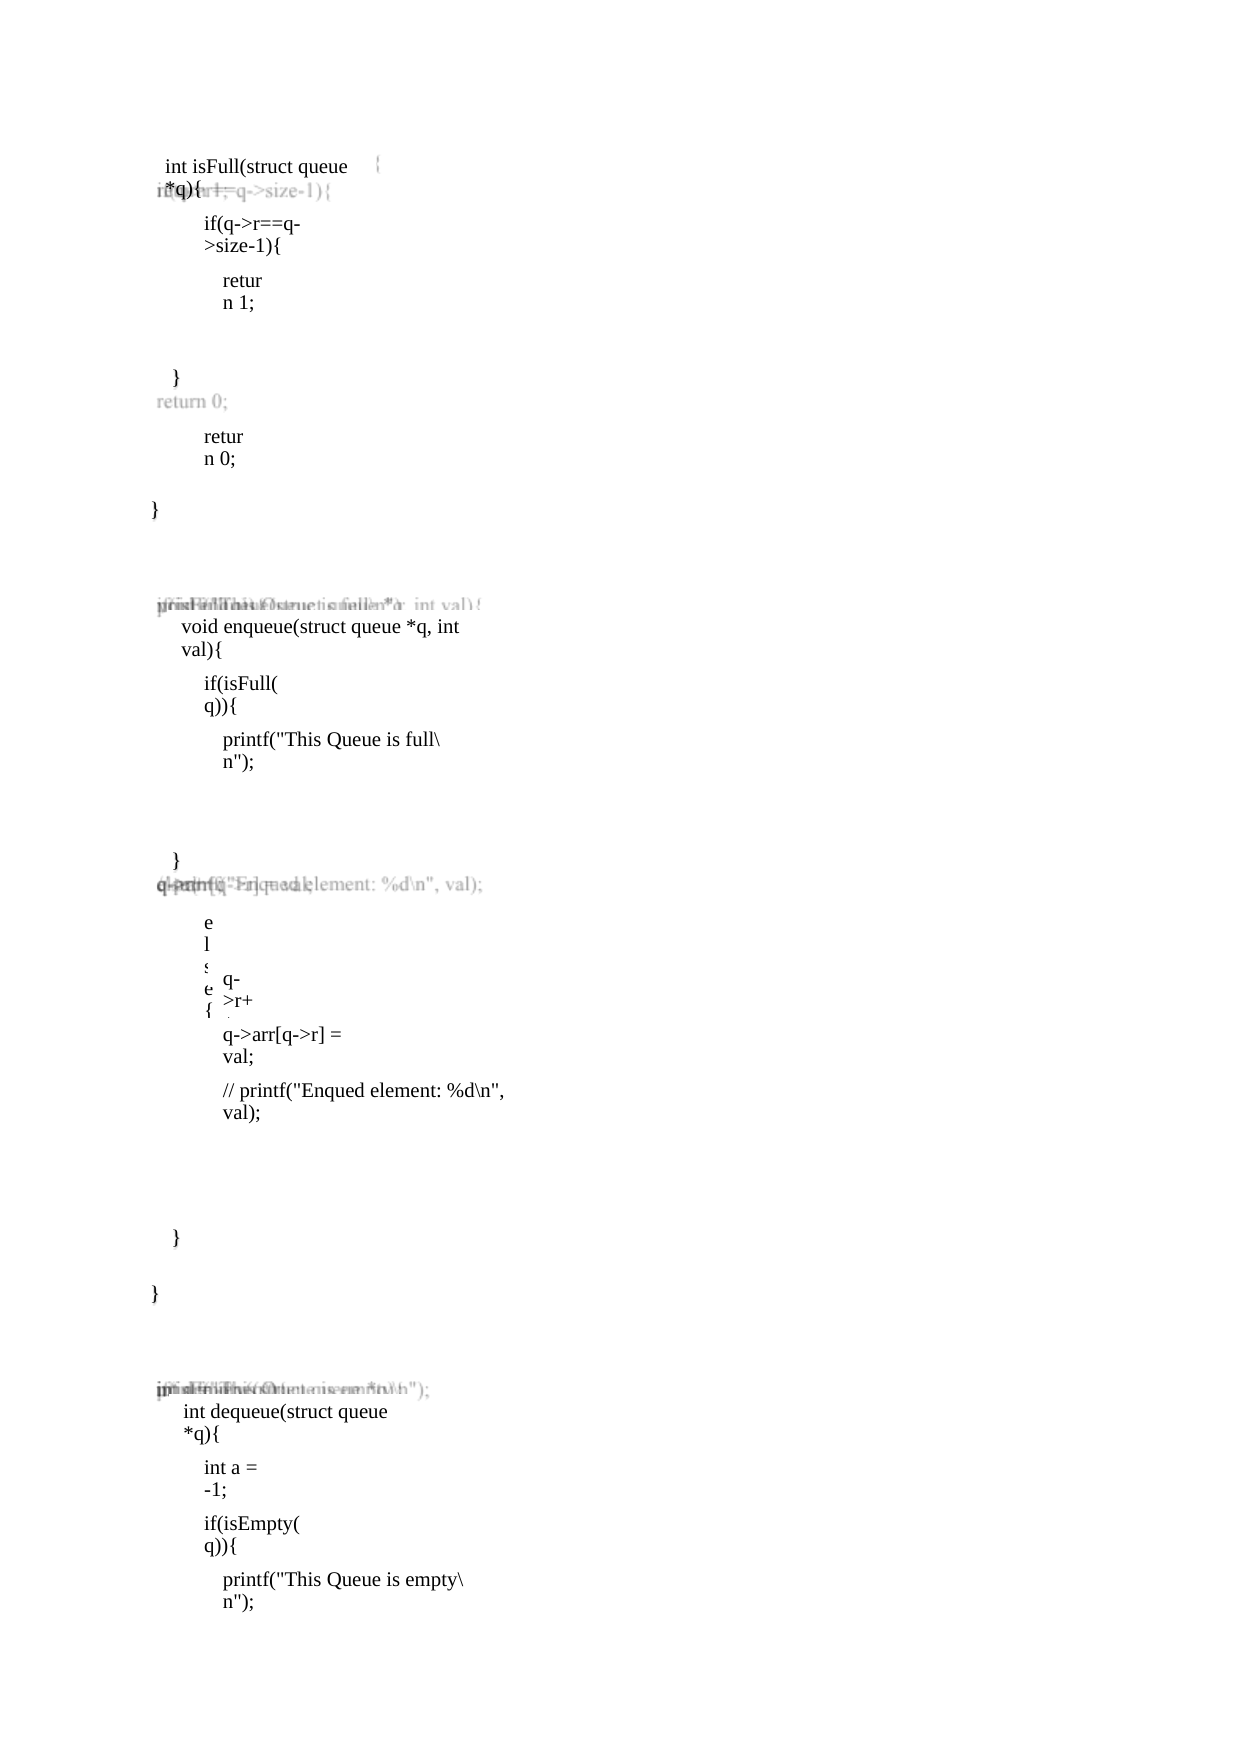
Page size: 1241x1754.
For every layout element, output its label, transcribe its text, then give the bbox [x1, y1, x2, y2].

text } [171, 1225, 1065, 1249]
picture [156, 1381, 431, 1403]
picture [156, 875, 484, 898]
picture [156, 392, 228, 413]
picture [156, 181, 332, 204]
text } [171, 848, 1065, 872]
text } [150, 497, 1065, 521]
picture [156, 597, 483, 619]
picture [376, 153, 382, 176]
text } [150, 1281, 1065, 1305]
text } [171, 365, 1065, 389]
